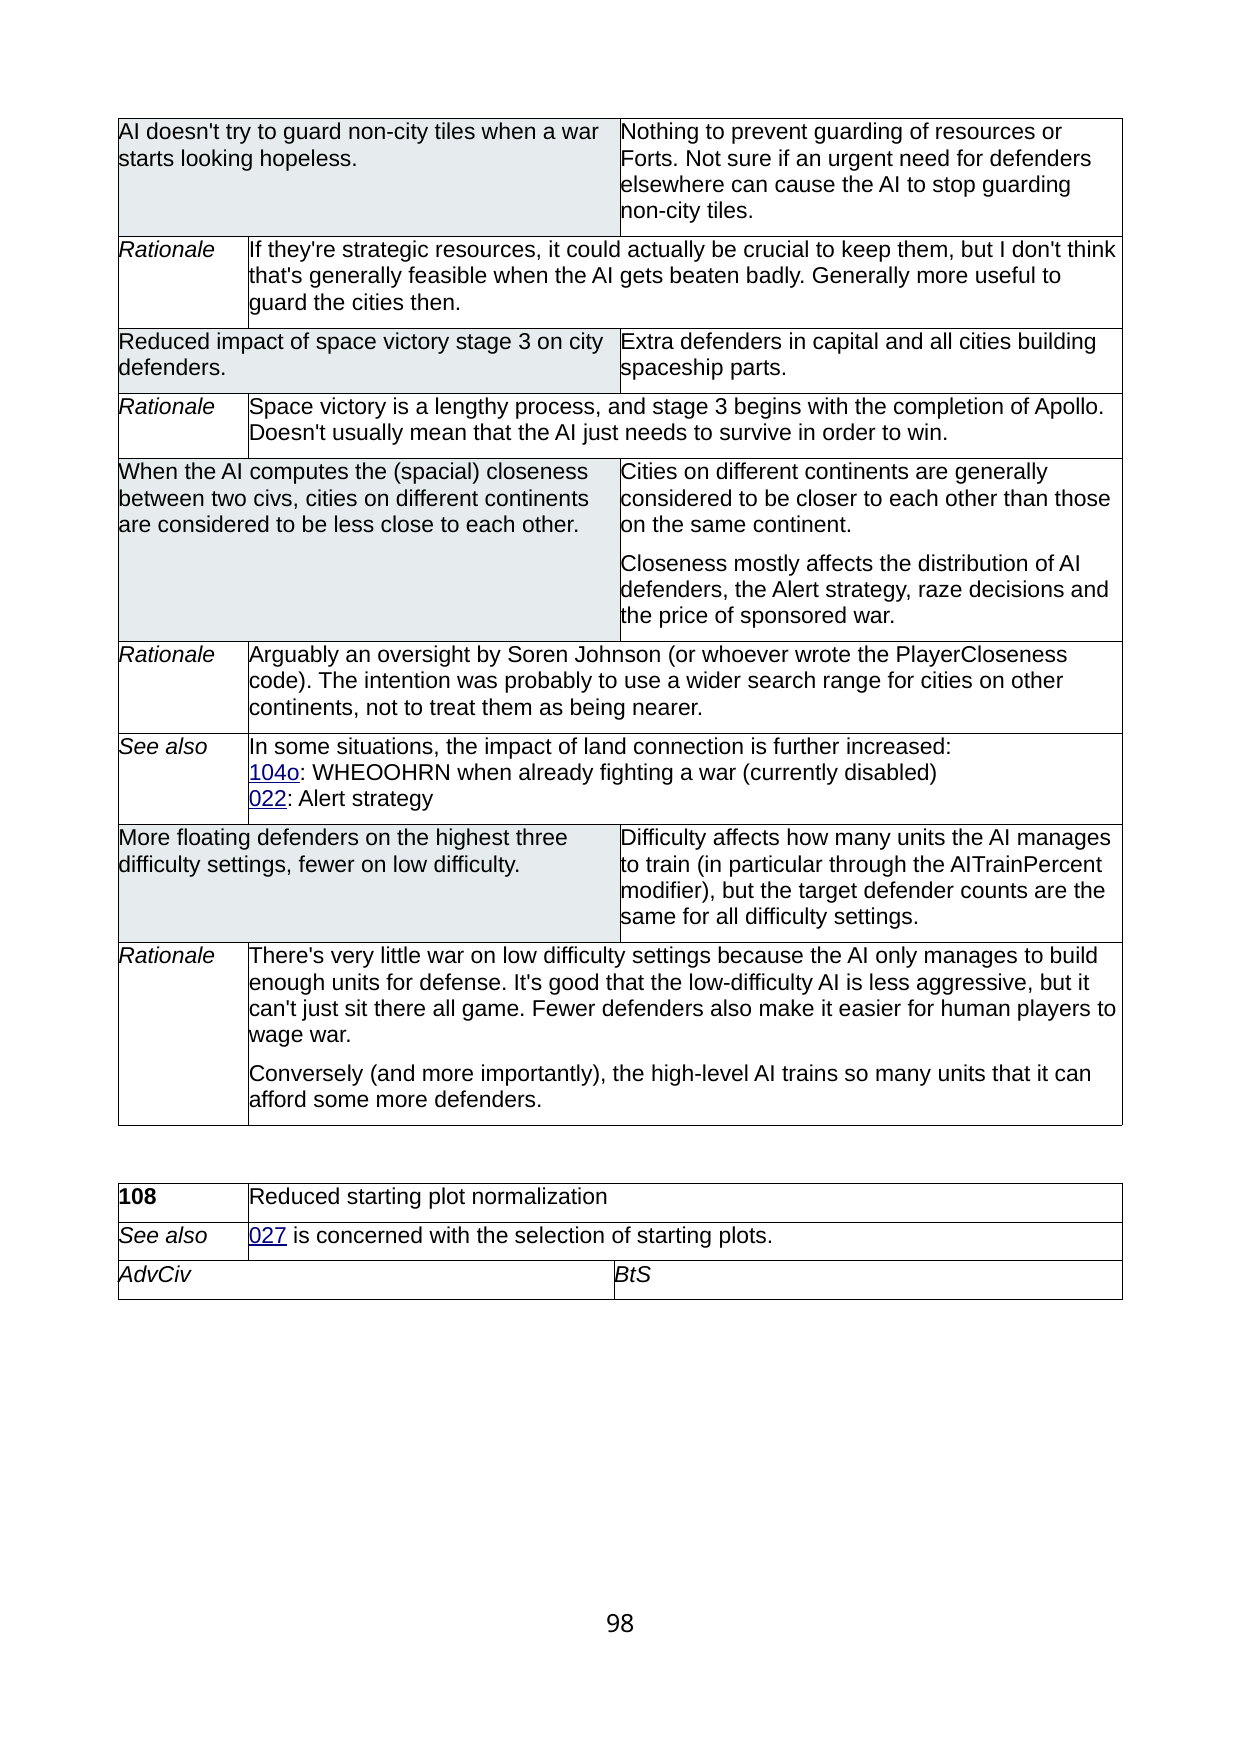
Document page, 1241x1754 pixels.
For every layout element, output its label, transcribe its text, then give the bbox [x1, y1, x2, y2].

table_cell When the AI computes the (spacial) closeness between two civs, cities on different continents are considered to be less close to each other. [119, 459, 620, 641]
table_cell Arguably an oversight by Soren Johnson (or whoever wrote the PlayerCloseness code). The intention was probably to use a wider search range for cities on other continents, not to treat them as being nearer. [249, 642, 1122, 733]
table_cell Cities on different continents are generally considered to be closer to each other than those on the same continent. Closeness mostly affects the distribution of AI defenders, the Alert strategy, raze decisions and the price of sponsored war. [621, 459, 1122, 641]
table_cell Rationale [119, 642, 248, 733]
table_cell Extra defenders in capital and all cities building spaceship parts. [621, 329, 1122, 393]
table_cell There's very little war on low difficulty settings because the AI only manages to build enough units for defense. It's good that the low-difficulty AI is less aggressive, but it can't just sit there all game. Fewer defenders also make it easier for human players to wage war. Conversely (and more importantly), the high-level AI trains so many units that it can afford some more defenders. [249, 943, 1122, 1125]
table_cell AdvCiv [119, 1261, 614, 1299]
table_cell Reduced impact of space victory stage 3 on city defenders. [119, 329, 620, 393]
table_cell AI doesn't try to guard non-city tiles when a war starts looking hopeless. [119, 119, 620, 236]
table_cell Nothing to prevent guarding of resources or Forts. Not sure if an urgent need for defenders elsewhere can cause the AI to stop guarding non-city tiles. [621, 119, 1122, 236]
table_cell See also [119, 1223, 248, 1260]
table_header 108 [119, 1184, 248, 1222]
table_cell Rationale [119, 237, 248, 328]
table_header Reduced starting plot normalization [249, 1184, 1122, 1222]
table_cell 027 is concerned with the selection of starting plots. [249, 1223, 1122, 1260]
table_cell If they're strategic resources, it could actually be crucial to keep them, but I don't think that's generally feasible when the AI gets beaten badly. Generally more useful to guard the cities then. [249, 237, 1122, 328]
table_cell Rationale [119, 943, 248, 1125]
table_cell More floating defenders on the highest three difficulty settings, fewer on low difficulty. [119, 825, 620, 942]
table_cell Difficulty affects how many units the AI manages to train (in particular through the AITrainPercent modifier), but the target defender counts are the same for all difficulty settings. [621, 825, 1122, 942]
table_cell BtS [615, 1261, 1122, 1299]
table_cell See also [119, 734, 248, 824]
table_cell Space victory is a lengthy process, and stage 3 begins with the completion of Apollo. Doesn't usually mean that the AI just needs to survive in order to win. [249, 394, 1122, 458]
table_cell Rationale [119, 394, 248, 458]
table_cell In some situations, the impact of land connection is further increased: 104o: WHEOOHRN when already fighting a war (currently disabled) 022: Alert strategy [249, 734, 1122, 824]
